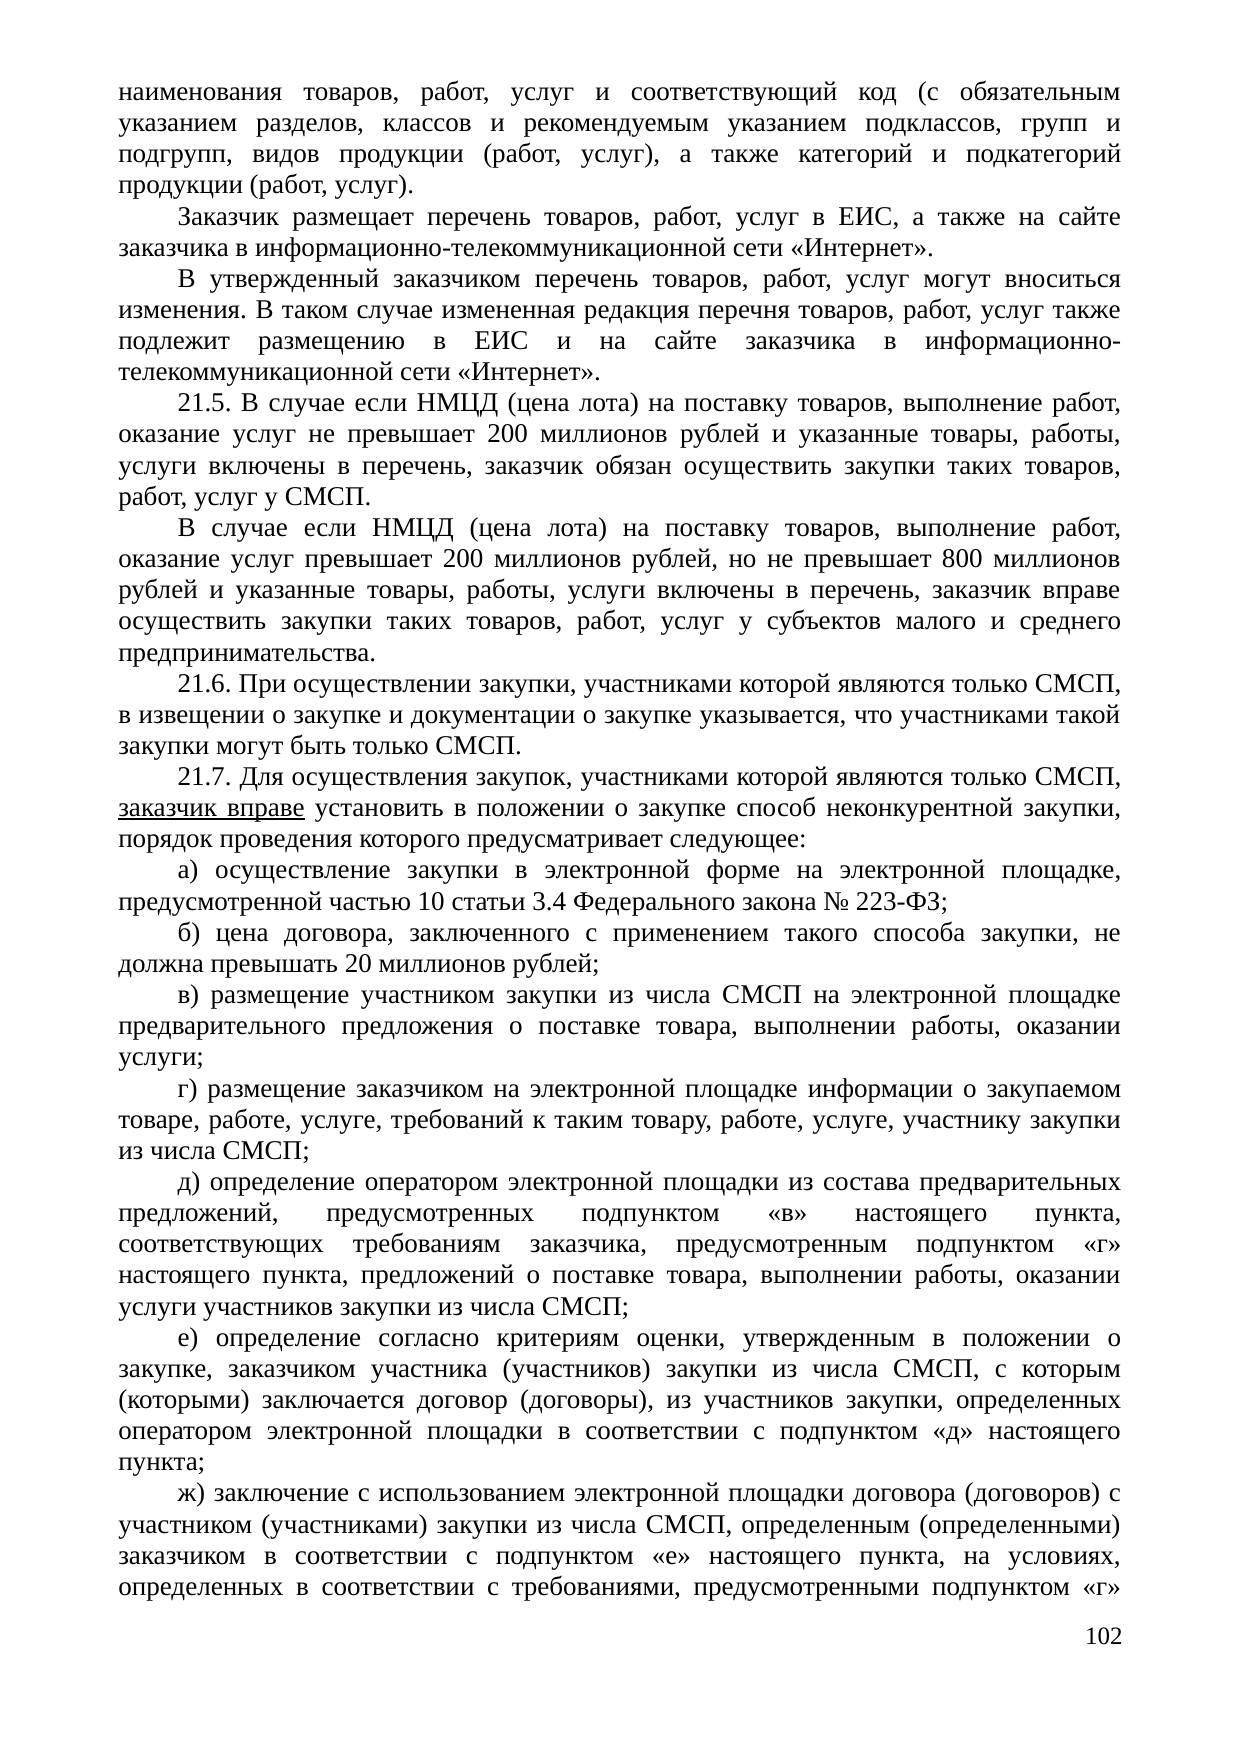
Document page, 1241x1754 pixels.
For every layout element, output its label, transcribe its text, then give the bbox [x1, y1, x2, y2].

text Заказчик размещает перечень товаров, работ, услуг в ЕИС, а также на сайте заказчика в информационно-телекоммуникационной сети «Интернет». [118, 199, 1122, 262]
text 21.7. Для осуществления закупок, участниками которой являются только СМСП, заказчик вправе установить в положении о закупке способ неконкурентной закупки, порядок проведения которого предусматривает следующее: [118, 760, 1122, 854]
text наименования товаров, работ, услуг и соответствующий код (с обязательным указанием разделов, классов и рекомендуемым указанием подклассов, групп и подгрупп, видов продукции (работ, услуг), а также категорий и подкатегорий продукции (работ, услуг). [118, 75, 1122, 199]
text б) цена договора, заключенного с применением такого способа закупки, не должна превышать 20 миллионов рублей; [118, 916, 1122, 978]
text В случае если НМЦД (цена лота) на поставку товаров, выполнение работ, оказание услуг превышает 200 миллионов рублей, но не превышает 800 миллионов рублей и указанные товары, работы, услуги включены в перечень, заказчик вправе осуществить закупки таких товаров, работ, услуг у субъектов малого и среднего предпринимательства. [118, 511, 1122, 667]
text 21.5. В случае если НМЦД (цена лота) на поставку товаров, выполнение работ, оказание услуг не превышает 200 миллионов рублей и указанные товары, работы, услуги включены в перечень, заказчик обязан осуществить закупки таких товаров, работ, услуг у СМСП. [118, 386, 1122, 511]
text в) размещение участником закупки из числа СМСП на электронной площадке предварительного предложения о поставке товара, выполнении работы, оказании услуги; [118, 978, 1122, 1072]
text а) осуществление закупки в электронной форме на электронной площадке, предусмотренной частью 10 статьи 3.4 Федерального закона № 223-ФЗ; [118, 854, 1122, 916]
text д) определение оператором электронной площадки из состава предварительных предложений, предусмотренных подпунктом «в» настоящего пункта, соответствующих требованиям заказчика, предусмотренным подпунктом «г» настоящего пункта, предложений о поставке товара, выполнении работы, оказании услуги участников закупки из числа СМСП; [118, 1165, 1122, 1321]
text 21.6. При осуществлении закупки, участниками которой являются только СМСП, в извещении о закупке и документации о закупке указывается, что участниками такой закупки могут быть только СМСП. [118, 667, 1122, 760]
text г) размещение заказчиком на электронной площадке информации о закупаемом товаре, работе, услуге, требований к таким товару, работе, услуге, участнику закупки из числа СМСП; [118, 1072, 1122, 1165]
text В утвержденный заказчиком перечень товаров, работ, услуг могут вноситься изменения. В таком случае измененная редакция перечня товаров, работ, услуг также подлежит размещению в ЕИС и на сайте заказчика в информационно-телекоммуникационной сети «Интернет». [118, 262, 1122, 386]
text ж) заключение с использованием электронной площадки договора (договоров) с участником (участниками) закупки из числа СМСП, определенным (определенными) заказчиком в соответствии с подпунктом «е» настоящего пункта, на условиях, определенных в соответствии с требованиями, предусмотренными подпунктом «г» [118, 1477, 1122, 1601]
text е) определение согласно критериям оценки, утвержденным в положении о закупке, заказчиком участника (участников) закупки из числа СМСП, с которым (которыми) заключается договор (договоры), из участников закупки, определенных оператором электронной площадки в соответствии с подпунктом «д» настоящего пункта; [118, 1321, 1122, 1477]
